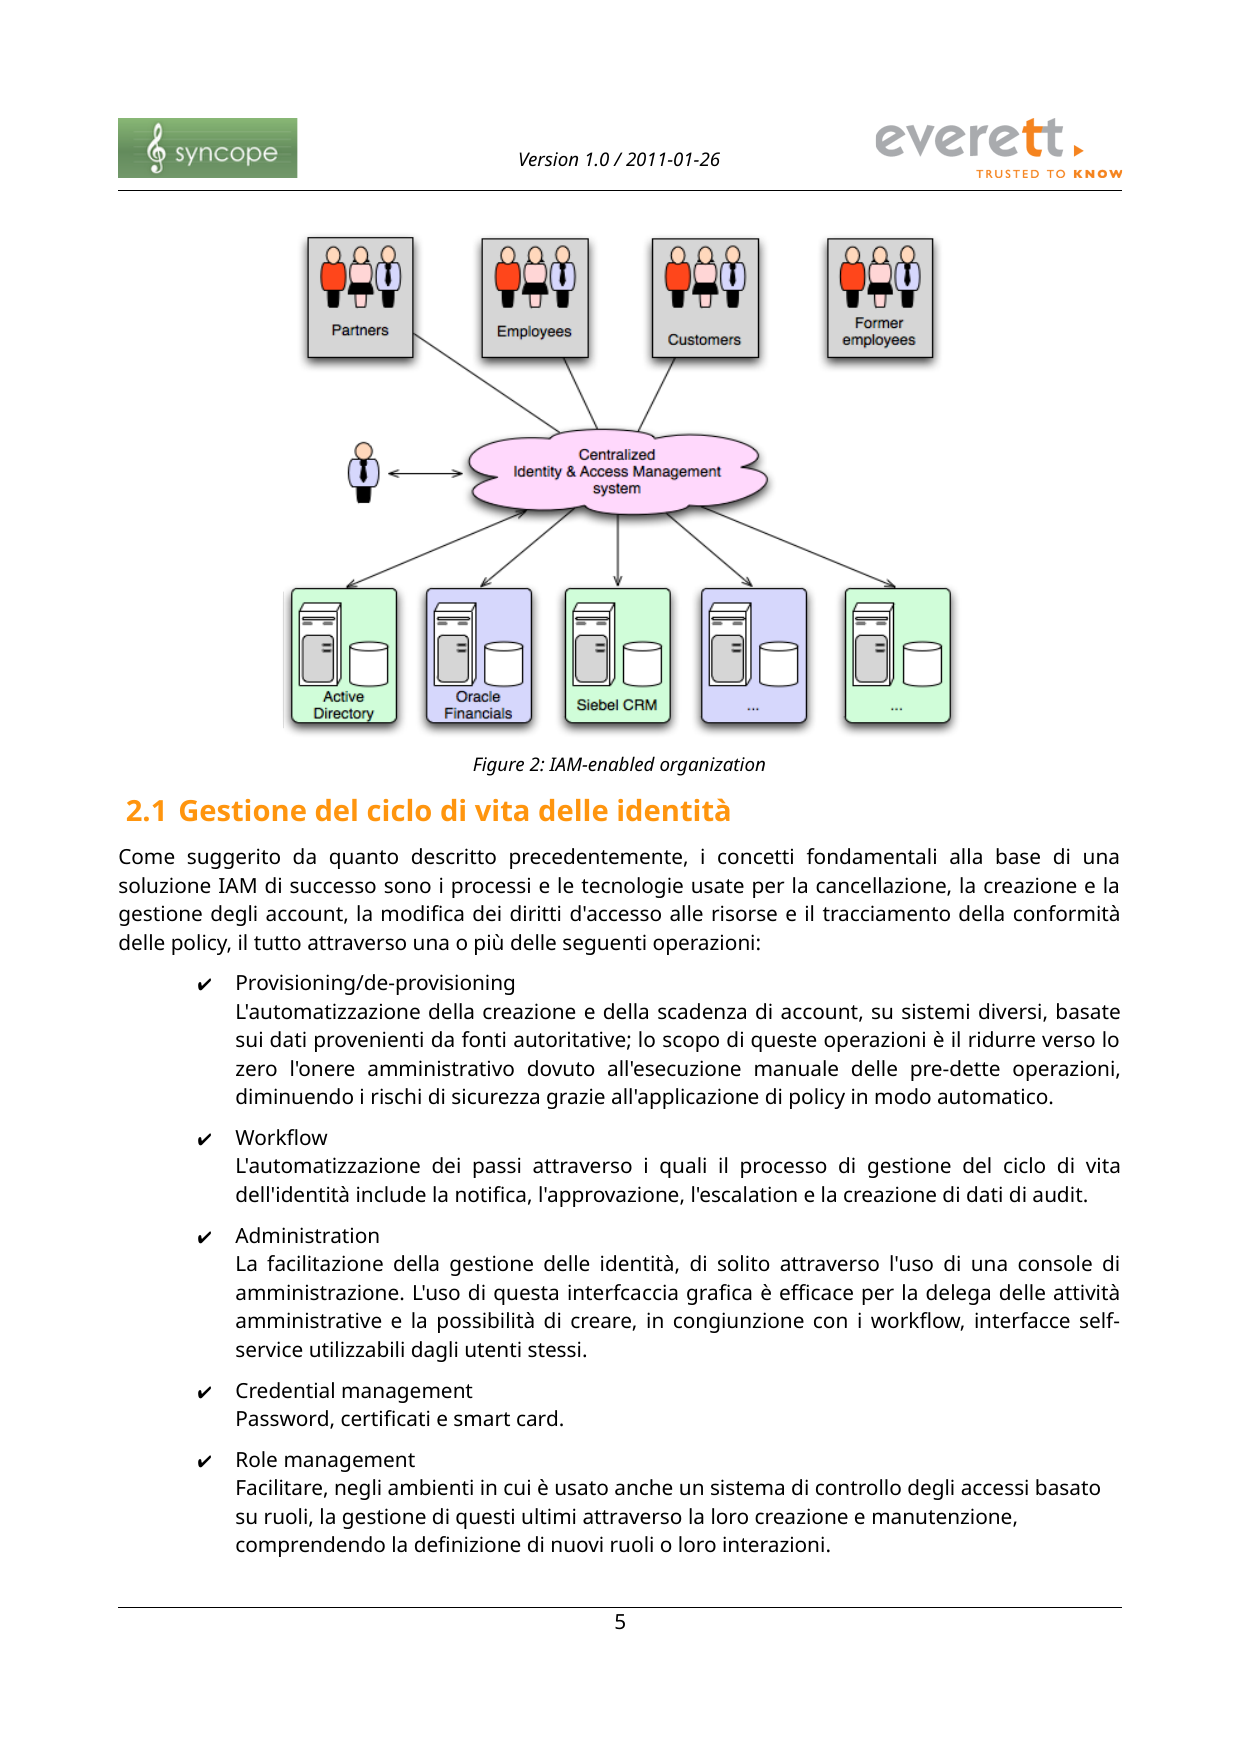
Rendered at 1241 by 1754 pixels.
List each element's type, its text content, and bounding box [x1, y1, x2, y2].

list Credential management Password, certificati e smart card. [198, 1376, 1122, 1433]
picture [266, 218, 975, 751]
picture [118, 118, 298, 178]
list Provisioning/de-provisioning L'automatizzazione della creazione e della scadenza di account, su sistemi diversi, basate sui dati provenienti da fonti autoritative; lo scopo di queste operazioni è il ridurre verso lo zero l'onere amministrativo dovuto all'esecuzione manuale delle pre-dette operazioni, diminuendo i rischi di sicurezza grazie all'applicazione di policy in modo automatico. [198, 968, 1122, 1111]
subtitle Gestione del ciclo di vita delle identità [118, 751, 1122, 830]
text Figure 2: IAM-enabled organization [266, 751, 974, 777]
text Come suggerito da quanto descritto precedentemente, i concetti fondamentali alla base di una soluzione IAM di successo sono i processi e le tecnologie usate per la cancellazione, la creazione e la gestione degli account, la modifica dei diritti d'accesso alle risorse e il tracciamento della conformità delle policy, il tutto attraverso una o più delle seguenti operazioni: [118, 842, 1122, 956]
picture [875, 118, 1123, 178]
list Administration La facilitazione della gestione delle identità, di solito attraverso l'uso di una console di amministrazione. L'uso di questa interfcaccia grafica è efficace per la delega delle attività amministrative e la possibilità di creare, in congiunzione con i workflow, interfacce self-service utilizzabili dagli utenti stessi. [198, 1221, 1122, 1363]
list Workflow L'automatizzazione dei passi attraverso i quali il processo di gestione del ciclo di vita dell'identità include la notifica, l'approvazione, l'escalation e la creazione di dati di audit. [198, 1123, 1122, 1208]
list Role management Facilitare, negli ambienti in cui è usato anche un sistema di controllo degli accessi basato su ruoli, la gestione di questi ultimi attraverso la loro creazione e manutenzione, comprendendo la definizione di nuovi ruoli o loro interazioni. [198, 1445, 1122, 1559]
